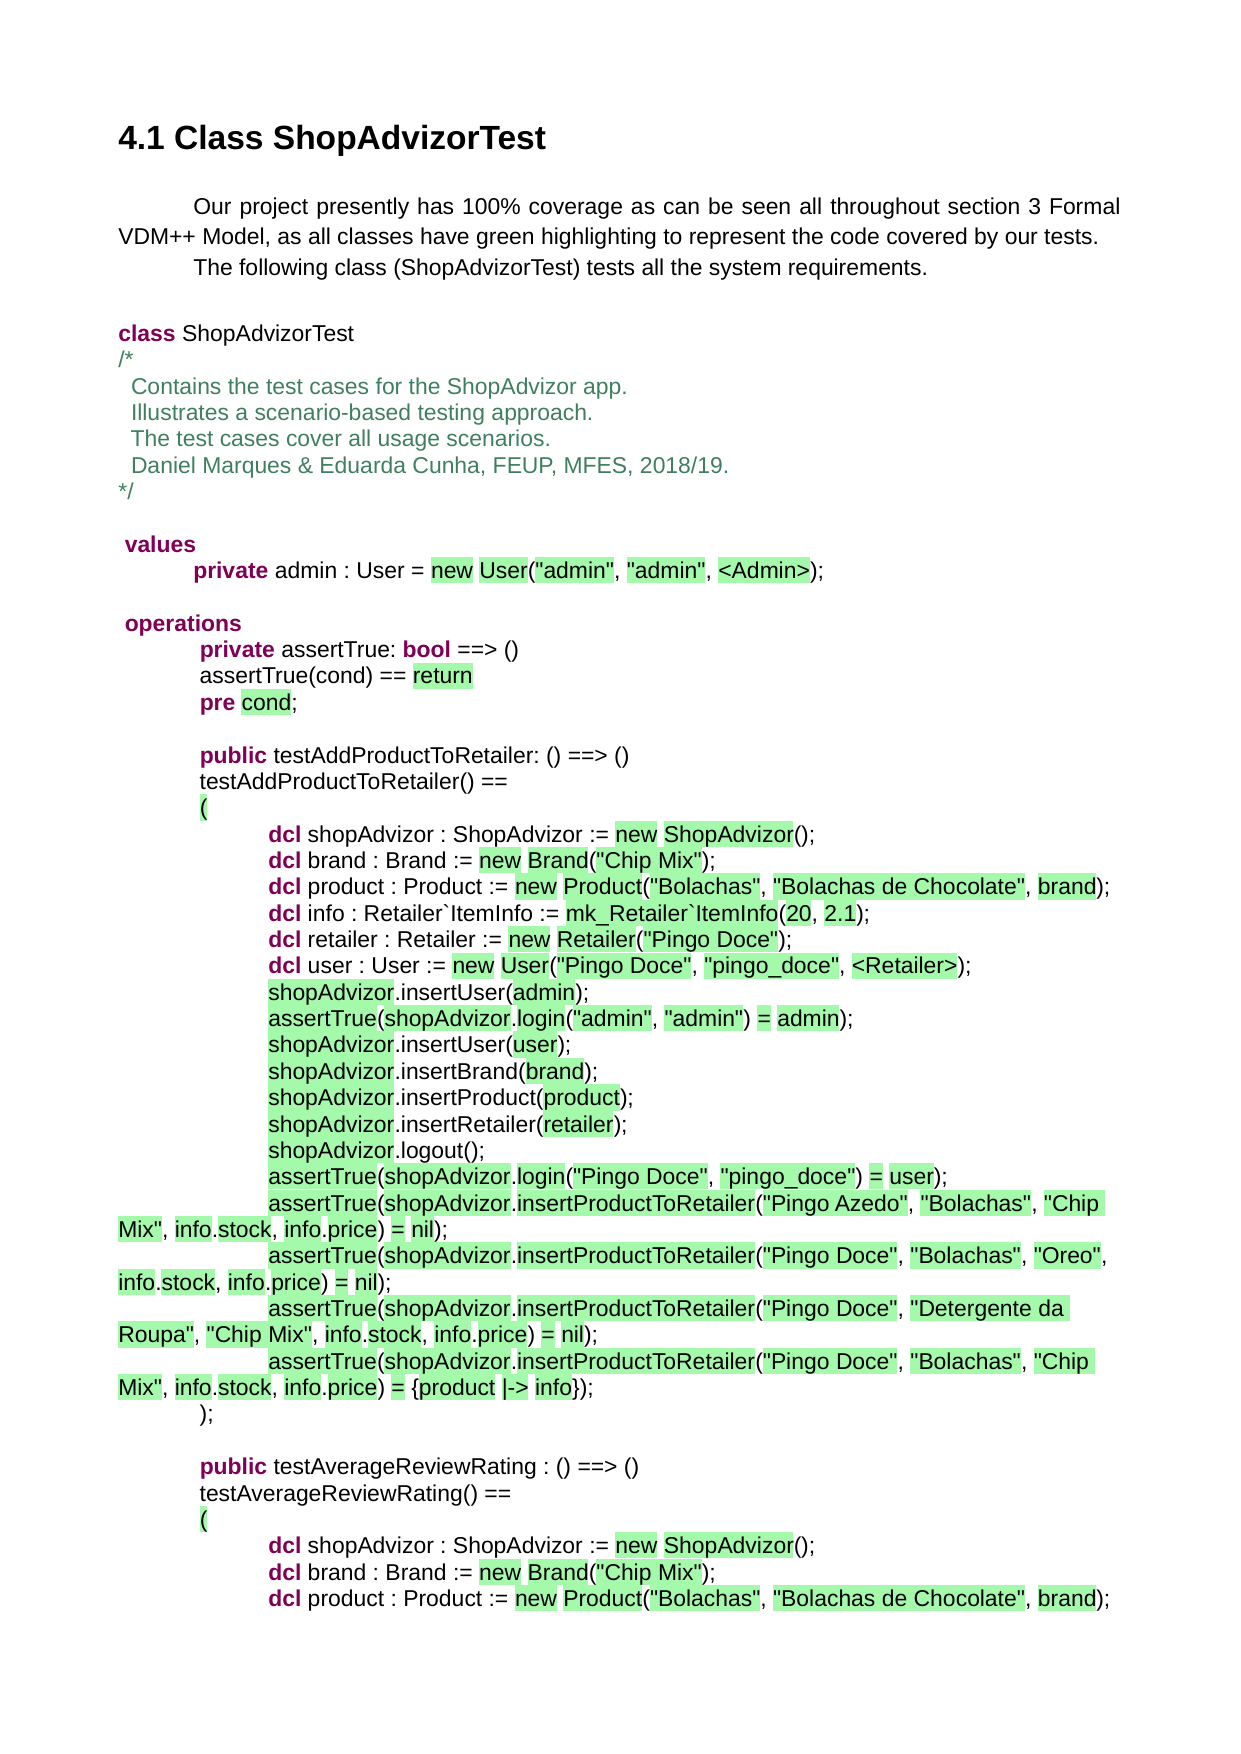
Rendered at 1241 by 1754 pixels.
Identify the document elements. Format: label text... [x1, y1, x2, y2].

text private assertTrue: bool ==> () [118, 636, 1122, 662]
text assertTrue(shopAdvizor.insertProductToRetailer("Pingo Doce", "Bolachas", "Chip Mix", info.stock, info.price) = {product |-> info}); [118, 1348, 1122, 1400]
text ( [118, 1506, 1122, 1532]
text dcl shopAdvizor : ShopAdvizor := new ShopAdvizor(); [118, 1532, 1122, 1558]
text shopAdvizor.insertProduct(product); [118, 1084, 1122, 1111]
text assertTrue(shopAdvizor.insertProductToRetailer("Pingo Doce", "Detergente da Roupa", "Chip Mix", info.stock, info.price) = nil); [118, 1295, 1122, 1348]
text ( [118, 794, 1122, 821]
text testAverageReviewRating() == [118, 1479, 1122, 1506]
text Daniel Marques & Eduarda Cunha, FEUP, MFES, 2018/19. [118, 452, 1122, 478]
text assertTrue(shopAdvizor.insertProductToRetailer("Pingo Azedo", "Bolachas", "Chip Mix", info.stock, info.price) = nil); [118, 1189, 1122, 1242]
text pre cond; [118, 689, 1122, 715]
text dcl info : Retailer`ItemInfo := mk_Retailer`ItemInfo(20, 2.1); [118, 900, 1122, 926]
text dcl user : User := new User("Pingo Doce", "pingo_doce", <Retailer>); [118, 952, 1122, 979]
text dcl product : Product := new Product("Bolachas", "Bolachas de Chocolate", brand); [118, 1585, 1122, 1611]
text shopAdvizor.insertUser(admin); [118, 979, 1122, 1005]
text public testAverageReviewRating : () ==> () [118, 1453, 1122, 1479]
text dcl shopAdvizor : ShopAdvizor := new ShopAdvizor(); [118, 821, 1122, 847]
text assertTrue(shopAdvizor.login("Pingo Doce", "pingo_doce") = user); [118, 1163, 1122, 1189]
text private admin : User = new User("admin", "admin", <Admin>); [118, 557, 1122, 583]
text class ShopAdvizorTest [118, 320, 1122, 346]
text shopAdvizor.insertUser(user); [118, 1031, 1122, 1058]
text Our project presently has 100% coverage as can be seen all throughout section 3 Formal VDM++ Model, as all classes have green highlighting to represent the code covered by our tests. [118, 193, 1122, 249]
text dcl brand : Brand := new Brand("Chip Mix"); [118, 1558, 1122, 1585]
text operations [118, 610, 1122, 636]
text The following class (ShopAdvizorTest) tests all the system requirements. [118, 253, 1122, 280]
text dcl retailer : Retailer := new Retailer("Pingo Doce"); [118, 926, 1122, 952]
text */ [118, 478, 1122, 504]
text testAddProductToRetailer() == [118, 768, 1122, 794]
text shopAdvizor.logout(); [118, 1137, 1122, 1163]
text assertTrue(shopAdvizor.login("admin", "admin") = admin); [118, 1005, 1122, 1031]
subtitle 4.1 Class ShopAdvizorTest [118, 118, 1122, 157]
text shopAdvizor.insertBrand(brand); [118, 1058, 1122, 1084]
text /* [118, 346, 1122, 373]
text dcl product : Product := new Product("Bolachas", "Bolachas de Chocolate", brand); [118, 873, 1122, 900]
text shopAdvizor.insertRetailer(retailer); [118, 1111, 1122, 1137]
text values [118, 531, 1122, 557]
text Illustrates a scenario-based testing approach. [118, 399, 1122, 425]
text public testAddProductToRetailer: () ==> () [118, 742, 1122, 768]
text ); [118, 1400, 1122, 1427]
text The test cases cover all usage scenarios. [118, 425, 1122, 452]
text Contains the test cases for the ShopAdvizor app. [118, 373, 1122, 399]
text assertTrue(shopAdvizor.insertProductToRetailer("Pingo Doce", "Bolachas", "Oreo", info.stock, info.price) = nil); [118, 1242, 1122, 1295]
text dcl brand : Brand := new Brand("Chip Mix"); [118, 847, 1122, 873]
text assertTrue(cond) == return [118, 662, 1122, 689]
